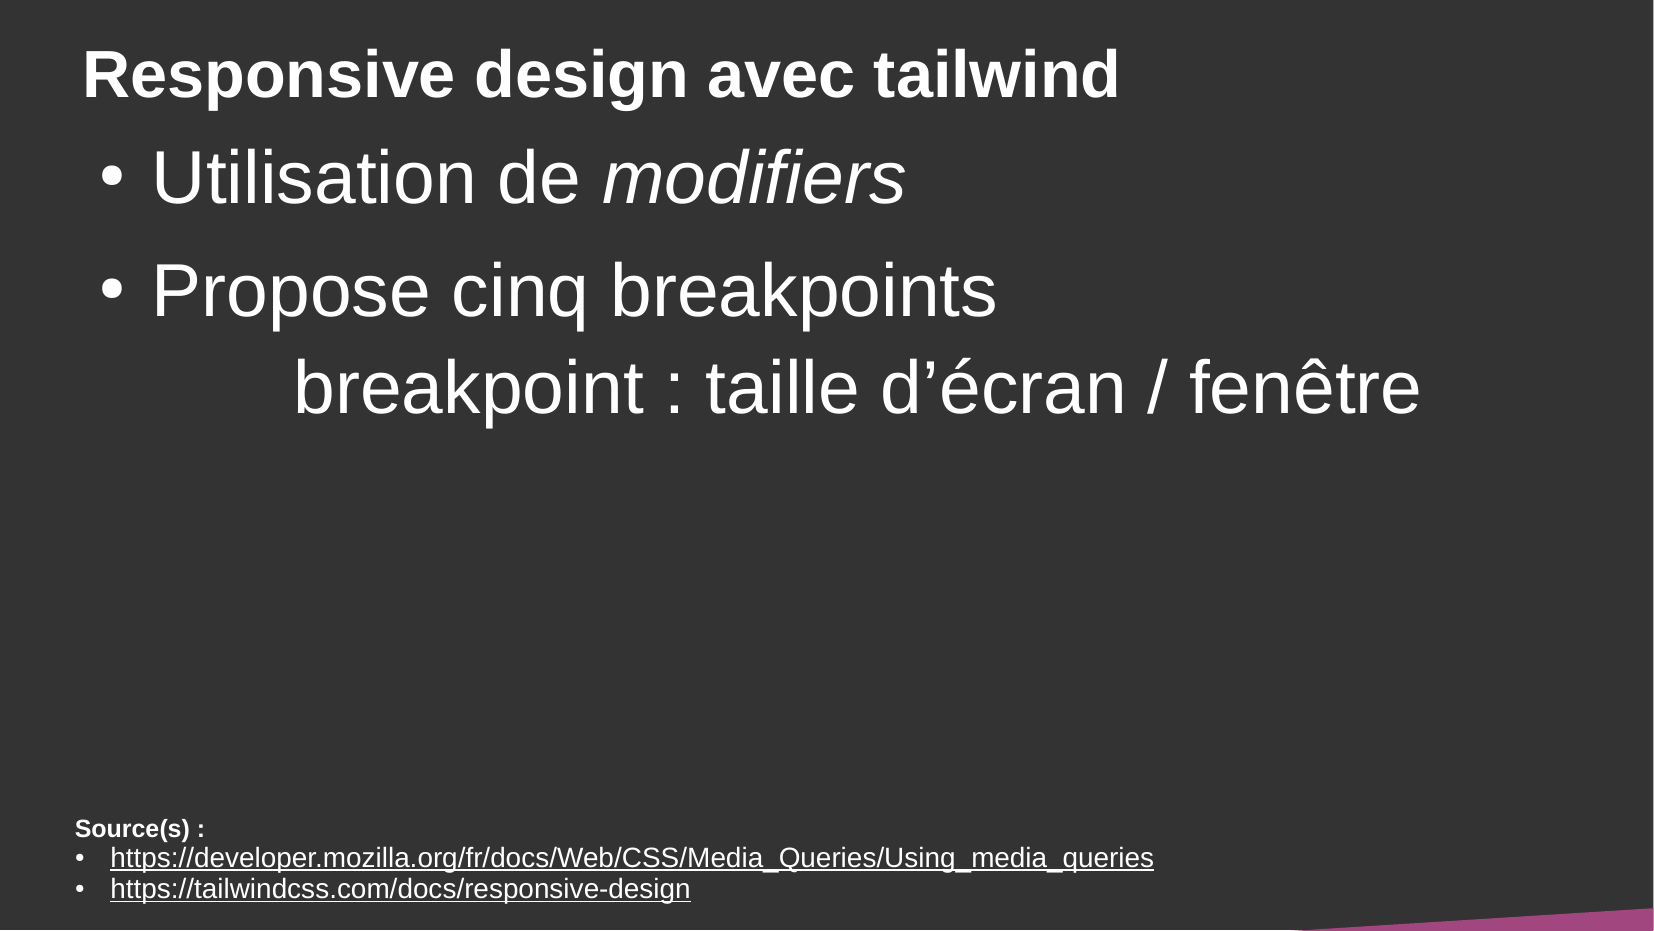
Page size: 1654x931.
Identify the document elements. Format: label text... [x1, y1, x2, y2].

text_box [1290, 908, 1654, 931]
list Utilisation de modifiers Propose cinq breakpoints breakpoint : taille d’écran / fenêtre [80, 135, 1620, 508]
text_box Source(s) : https://developer.mozilla.org/fr/docs/Web/CSS/Media_Queries/Using_media_queries https://tailwindcss.com/docs/responsive-design [60, 807, 1583, 913]
title Responsive design avec tailwind [82, 37, 1571, 114]
